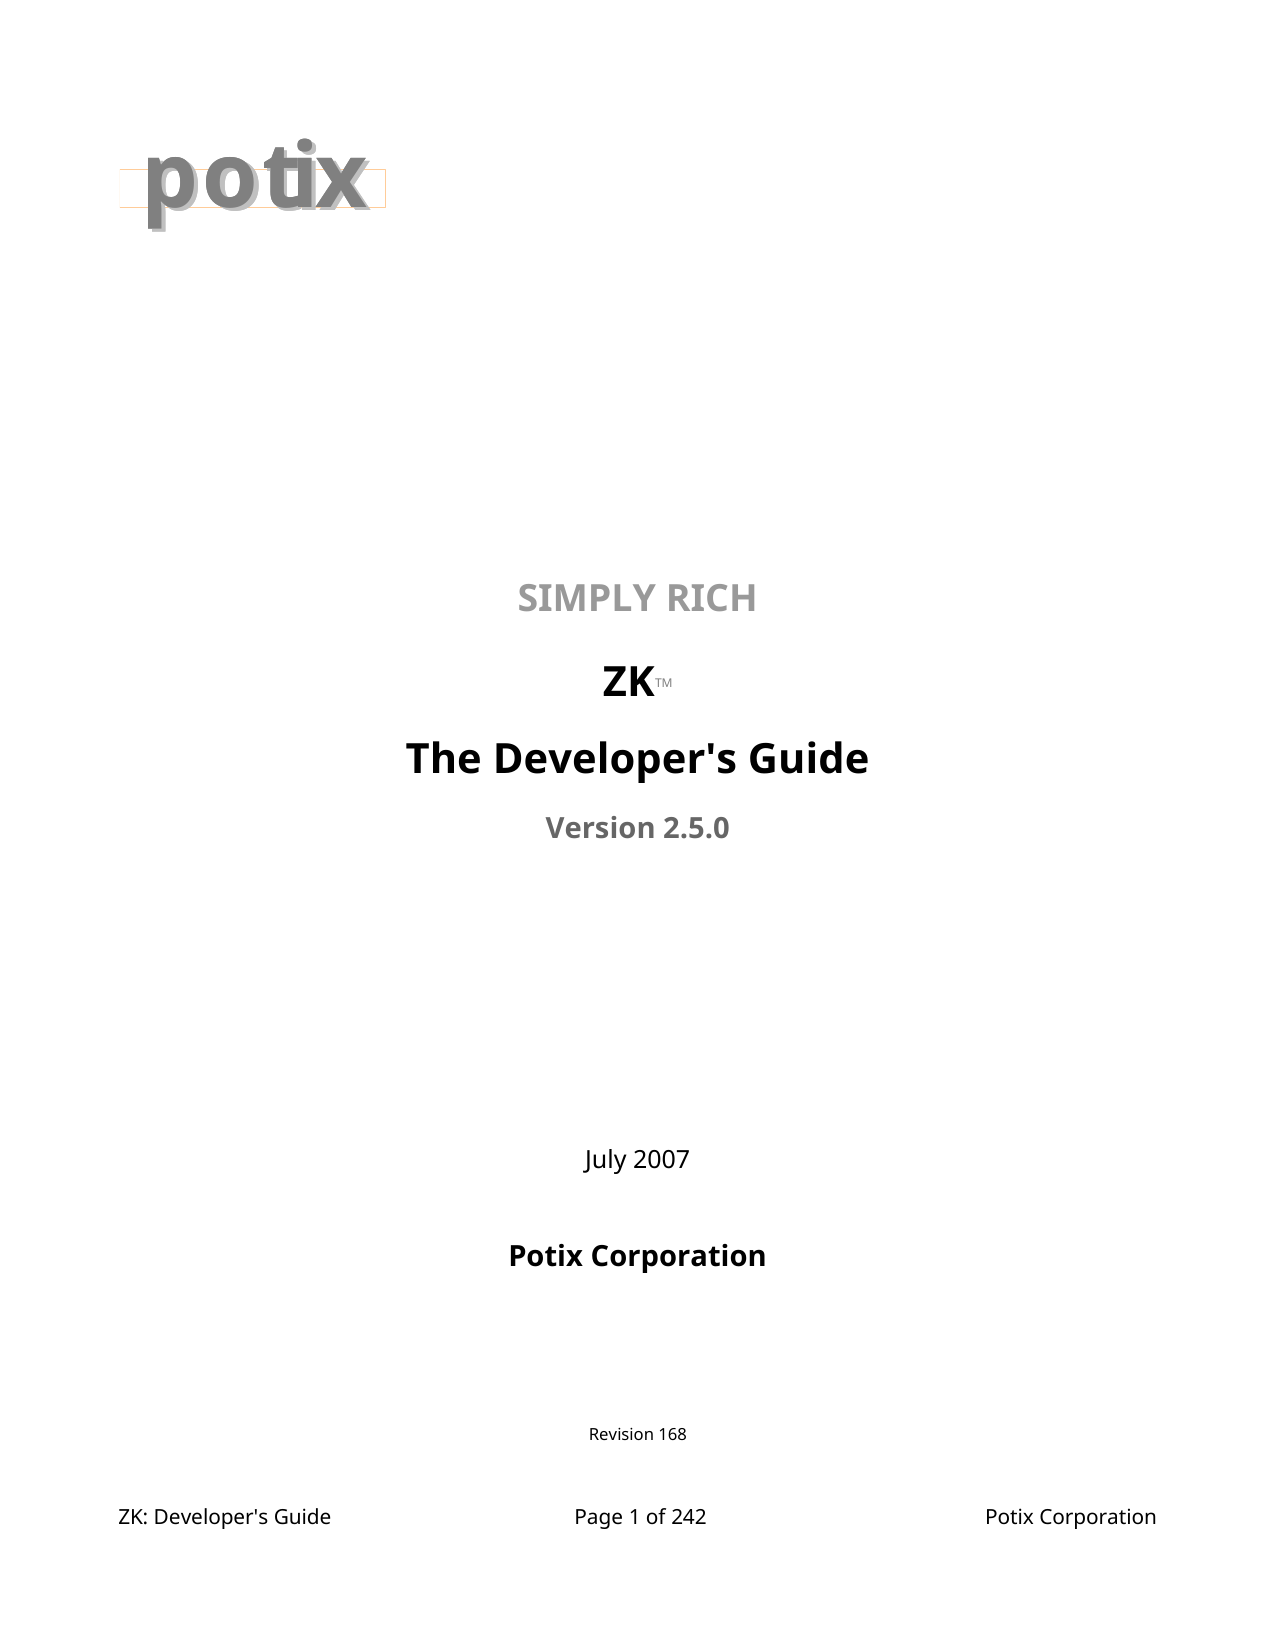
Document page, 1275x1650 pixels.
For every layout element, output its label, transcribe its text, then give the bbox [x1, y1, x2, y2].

text ZKTM [118, 652, 1157, 708]
text The Developer's Guide [118, 729, 1157, 786]
text Potix Corporation [118, 1235, 1157, 1275]
text SIMPLY RICH [118, 571, 1157, 622]
text Version 2.5.0 [118, 807, 1157, 847]
text Revision 168 [118, 1422, 1157, 1445]
text July 2007 [118, 1142, 1157, 1176]
